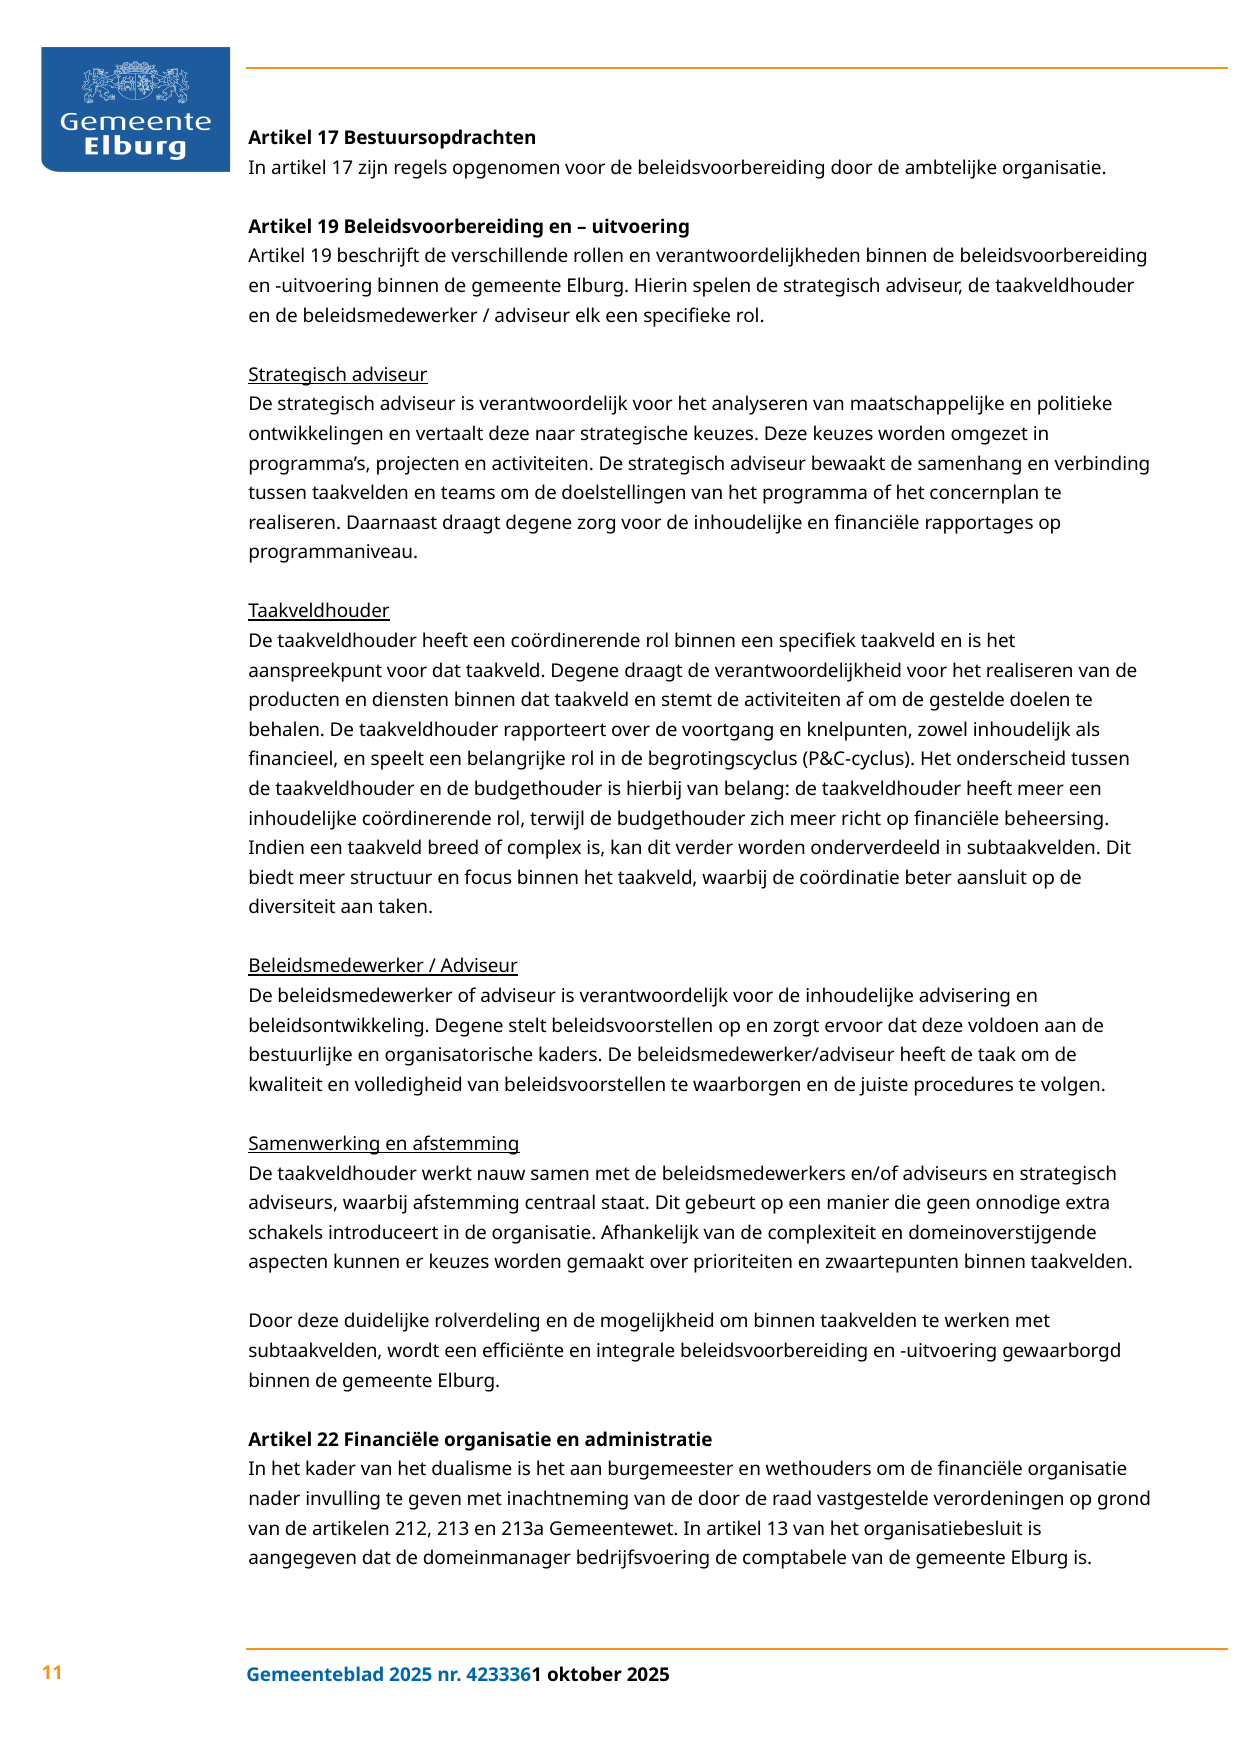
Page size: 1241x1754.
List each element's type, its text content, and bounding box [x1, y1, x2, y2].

text Artikel 17 Bestuursopdrachten [248, 124, 1152, 150]
text De taakveldhouder werkt nauw samen met de beleidsmedewerkers en/of adviseurs en strategisch adviseurs, waarbij afstemming centraal staat. Dit gebeurt op een manier die geen onnodige extra schakels introduceert in de organisatie. Afhankelijk van de complexiteit en domeinoverstijgende aspecten kunnen er keuzes worden gemaakt over prioriteiten en zwaartepunten binnen taakvelden. [248, 1160, 1152, 1274]
text Artikel 19 beschrijft de verschillende rollen en verantwoordelijkheden binnen de beleidsvoorbereiding en -uitvoering binnen de gemeente Elburg. Hierin spelen de strategisch adviseur, de taakveldhouder en de beleidsmedewerker / adviseur elk een specifieke rol. [248, 243, 1152, 328]
text In artikel 17 zijn regels opgenomen voor de beleidsvoorbereiding door de ambtelijke organisatie. [248, 154, 1152, 180]
text Artikel 19 Beleidsvoorbereiding en – uitvoering [248, 213, 1152, 239]
text De beleidsmedewerker of adviseur is verantwoordelijk voor de inhoudelijke advisering en beleidsontwikkeling. Degene stelt beleidsvoorstellen op en zorgt ervoor dat deze voldoen aan de bestuurlijke en organisatorische kaders. De beleidsmedewerker/adviseur heeft de taak om de kwaliteit en volledigheid van beleidsvoorstellen te waarborgen en de juiste procedures te volgen. [248, 982, 1152, 1097]
text In het kader van het dualisme is het aan burgemeester en wethouders om de financiële organisatie nader invulling te geven met inachtneming van de door de raad vastgestelde verordeningen op grond van de artikelen 212, 213 en 213a Gemeentewet. In artikel 13 van het organisatiebesluit is aangegeven dat de domeinmanager bedrijfsvoering de comptabele van de gemeente Elburg is. [248, 1456, 1152, 1570]
text De taakveldhouder heeft een coördinerende rol binnen een specifiek taakveld en is het aanspreekpunt voor dat taakveld. Degene draagt de verantwoordelijkheid voor het realiseren van de producten en diensten binnen dat taakveld en stemt de activiteiten af om de gestelde doelen te behalen. De taakveldhouder rapporteert over de voortgang en knelpunten, zowel inhoudelijk als financieel, en speelt een belangrijke rol in de begrotingscyclus (P&C-cyclus). Het onderscheid tussen de taakveldhouder en de budgethouder is hierbij van belang: de taakveldhouder heeft meer een inhoudelijke coördinerende rol, terwijl de budgethouder zich meer richt op financiële beheersing. [248, 627, 1152, 831]
text Indien een taakveld breed of complex is, kan dit verder worden onderverdeeld in subtaakvelden. Dit biedt meer structuur en focus binnen het taakveld, waarbij de coördinatie beter aansluit op de diversiteit aan taken. [248, 834, 1152, 919]
text Samenwerking en afstemming [248, 1130, 1152, 1156]
text De strategisch adviseur is verantwoordelijk voor het analyseren van maatschappelijke en politieke ontwikkelingen en vertaalt deze naar strategische keuzes. Deze keuzes worden omgezet in programma’s, projecten en activiteiten. De strategisch adviseur bewaakt de samenhang en verbinding tussen taakvelden en teams om de doelstellingen van het programma of het concernplan te realiseren. Daarnaast draagt degene zorg voor de inhoudelijke en financiële rapportages op programmaniveau. [248, 391, 1152, 564]
text Strategisch adviseur [248, 361, 1152, 387]
text Door deze duidelijke rolverdeling en de mogelijkheid om binnen taakvelden te werken met subtaakvelden, wordt een efficiënte en integrale beleidsvoorbereiding en -uitvoering gewaarborgd binnen de gemeente Elburg. [248, 1308, 1152, 1393]
text Taakveldhouder [248, 598, 1152, 623]
picture [41, 47, 231, 172]
text Beleidsmedewerker / Adviseur [248, 953, 1152, 978]
text Artikel 22 Financiële organisatie en administratie [248, 1426, 1152, 1452]
